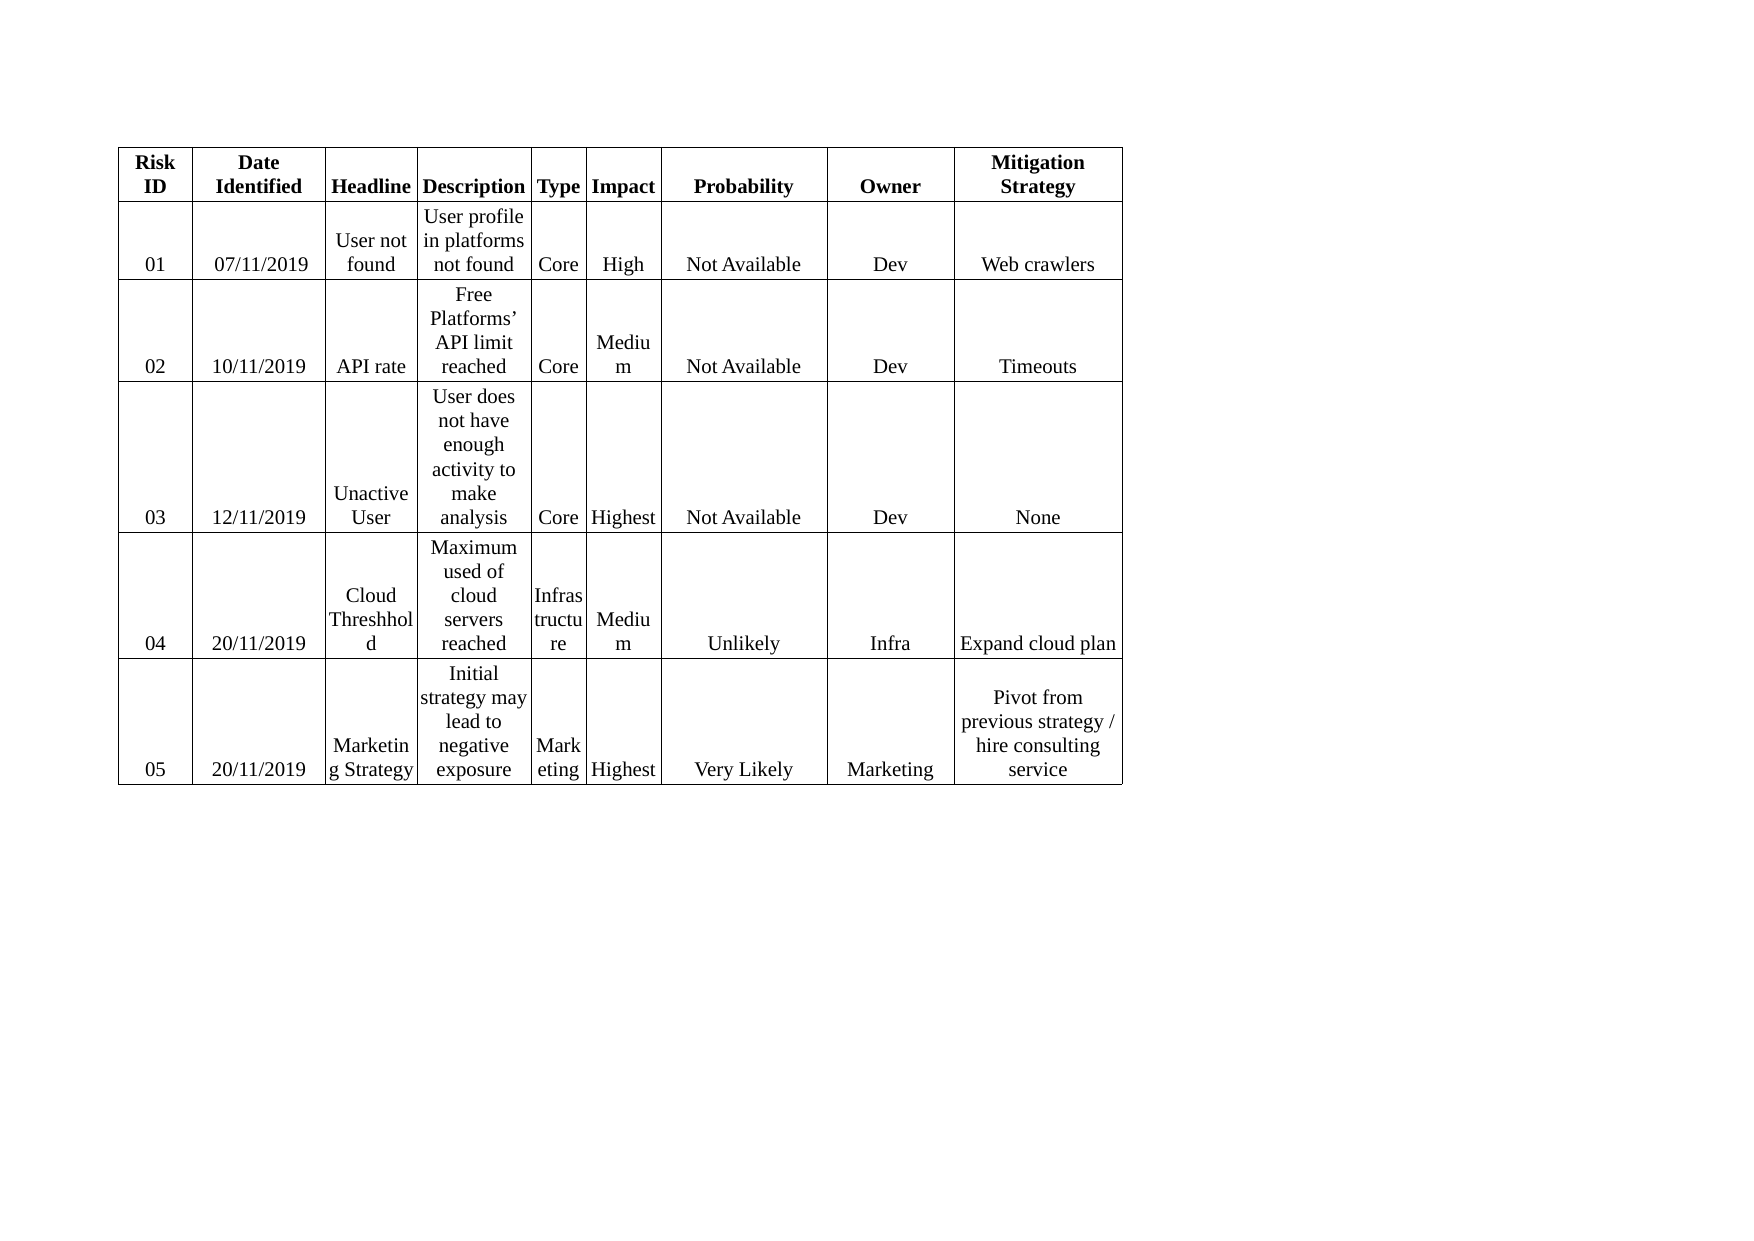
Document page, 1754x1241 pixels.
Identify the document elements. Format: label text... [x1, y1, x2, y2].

table_cell Dev [828, 202, 954, 279]
table_cell Dev [828, 382, 954, 532]
table_cell 04 [119, 533, 192, 658]
table_cell Core [532, 382, 586, 532]
table_cell User not found [326, 202, 417, 279]
table_cell 20/11/2019 [193, 533, 325, 658]
table_header Description [418, 148, 531, 201]
table_cell 03 [119, 382, 192, 532]
table_cell Marketing [828, 659, 954, 784]
table_cell Not Available [662, 280, 827, 381]
table_cell Highest [587, 382, 661, 532]
table_cell Infrastructure [532, 533, 586, 658]
table_cell Pivot from previous strategy / hire consulting service [955, 659, 1122, 784]
table_header Probability [662, 148, 827, 201]
table_cell 05 [119, 659, 192, 784]
table_cell Not Available [662, 202, 827, 279]
table_cell Cloud Threshhold [326, 533, 417, 658]
table_cell 02 [119, 280, 192, 381]
table_cell Marketing Strategy [326, 659, 417, 784]
table_cell Unactive User [326, 382, 417, 532]
table_cell 10/11/2019 [193, 280, 325, 381]
table_cell Not Available [662, 382, 827, 532]
table_cell Timeouts [955, 280, 1122, 381]
table_cell Very Likely [662, 659, 827, 784]
table_header Headline [326, 148, 417, 201]
table_header Impact [587, 148, 661, 201]
table_cell Unlikely [662, 533, 827, 658]
table_cell Marketing [532, 659, 586, 784]
table_cell 20/11/2019 [193, 659, 325, 784]
table_cell Infra [828, 533, 954, 658]
table_cell None [955, 382, 1122, 532]
table_cell API rate [326, 280, 417, 381]
table_cell Free Platforms’ API limit reached [418, 280, 531, 381]
table_cell User does not have enough activity to make analysis [418, 382, 531, 532]
table_header Risk ID [119, 148, 192, 201]
table_cell 12/11/2019 [193, 382, 325, 532]
table_cell 07/11/2019 [193, 202, 325, 279]
table_cell Medium [587, 533, 661, 658]
table_cell Expand cloud plan [955, 533, 1122, 658]
table_header Date Identified [193, 148, 325, 201]
table_cell High [587, 202, 661, 279]
table_cell Medium [587, 280, 661, 381]
table_cell Core [532, 280, 586, 381]
table_cell Initial strategy may lead to negative exposure [418, 659, 531, 784]
table_cell 01 [119, 202, 192, 279]
table_cell Core [532, 202, 586, 279]
table_cell Web crawlers [955, 202, 1122, 279]
table_cell User profile in platforms not found [418, 202, 531, 279]
table_header Owner [828, 148, 954, 201]
table_header Mitigation Strategy [955, 148, 1122, 201]
table_header Type [532, 148, 586, 201]
table_cell Highest [587, 659, 661, 784]
table_cell Maximum used of cloud servers reached [418, 533, 531, 658]
table_cell Dev [828, 280, 954, 381]
